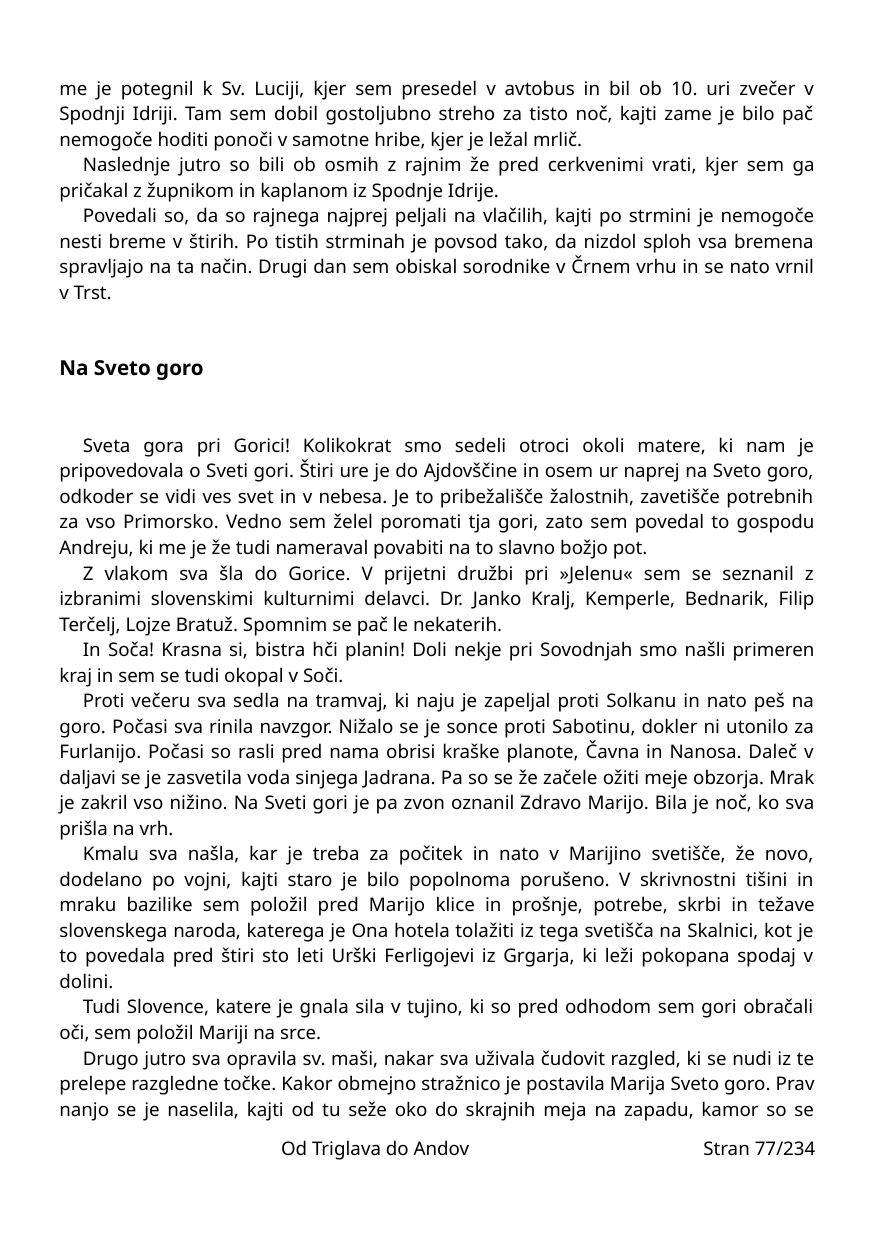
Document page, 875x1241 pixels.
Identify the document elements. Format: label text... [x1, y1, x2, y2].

text Drugo jutro sva opravila sv. maši, nakar sva uživala čudovit razgled, ki se nudi iz te prelepe razgledne točke. Kakor obmejno stražnico je postavila Marija Sveto goro. Prav nanjo se je naselila, kajti od tu seže oko do skrajnih meja na zapadu, kamor so se [59, 1045, 815, 1121]
text me je potegnil k Sv. Luciji, kjer sem presedel v avtobus in bil ob 10. uri zvečer v Spodnji Idriji. Tam sem dobil gostoljubno streho za tisto noč, kajti zame je bilo pač nemogoče hoditi ponoči v samotne hribe, kjer je ležal mrlič. [59, 75, 815, 152]
text In Soča! Krasna si, bistra hči planin! Doli nekje pri Sovodnjah smo našli primeren kraj in sem se tudi okopal v Soči. [59, 636, 815, 687]
text Povedali so, da so rajnega najprej peljali na vlačilih, kajti po strmini je nemogoče nesti breme v štirih. Po tistih strminah je povsod tako, da nizdol sploh vsa bremena spravljajo na ta način. Drugi dan sem obiskal sorodnike v Črnem vrhu in se nato vrnil v Trst. [59, 203, 815, 305]
text Naslednje jutro so bili ob osmih z rajnim že pred cerkvenimi vrati, kjer sem ga pričakal z župnikom in kaplanom iz Spodnje Idrije. [59, 152, 815, 203]
text Z vlakom sva šla do Gorice. V prijetni družbi pri »Jelenu« sem se seznanil z izbranimi slovenskimi kulturnimi delavci. Dr. Janko Kralj, Kemperle, Bednarik, Filip Terčelj, Lojze Bratuž. Spomnim se pač le nekaterih. [59, 560, 815, 636]
text Tudi Slovence, katere je gnala sila v tujino, ki so pred odhodom sem gori obračali oči, sem položil Mariji na srce. [59, 994, 815, 1045]
text Sveta gora pri Gorici! Kolikokrat smo sedeli otroci okoli matere, ki nam je pripovedovala o Sveti gori. Štiri ure je do Ajdovščine in osem ur naprej na Sveto goro, odkoder se vidi ves svet in v nebesa. Je to pribežališče žalostnih, zavetišče potrebnih za vso Primorsko. Vedno sem želel poromati tja gori, zato sem povedal to gospodu Andreju, ki me je že tudi nameraval povabiti na to slavno božjo pot. [59, 432, 815, 560]
text Proti večeru sva sedla na tramvaj, ki naju je zapeljal proti Solkanu in nato peš na goro. Počasi sva rinila navzgor. Nižalo se je sonce proti Sabotinu, dokler ni utonilo za Furlanijo. Počasi so rasli pred nama obrisi kraške planote, Čavna in Nanosa. Daleč v daljavi se je zasvetila voda sinjega Jadrana. Pa so se že začele ožiti meje obzorja. Mrak je zakril vso nižino. Na Sveti gori je pa zvon oznanil Zdravo Marijo. Bila je noč, ko sva prišla na vrh. [59, 687, 815, 841]
text Kmalu sva našla, kar je treba za počitek in nato v Marijino svetišče, že novo, dodelano po vojni, kajti staro je bilo popolnoma porušeno. V skrivnostni tišini in mraku bazilike sem položil pred Marijo klice in prošnje, potrebe, skrbi in težave slovenskega naroda, katerega je Ona hotela tolažiti iz tega svetišča na Skalnici, kot je to povedala pred štiri sto leti Urški Ferligojevi iz Grgarja, ki leži pokopana spodaj v dolini. [59, 841, 815, 994]
subtitle Na Sveto goro [59, 330, 815, 382]
